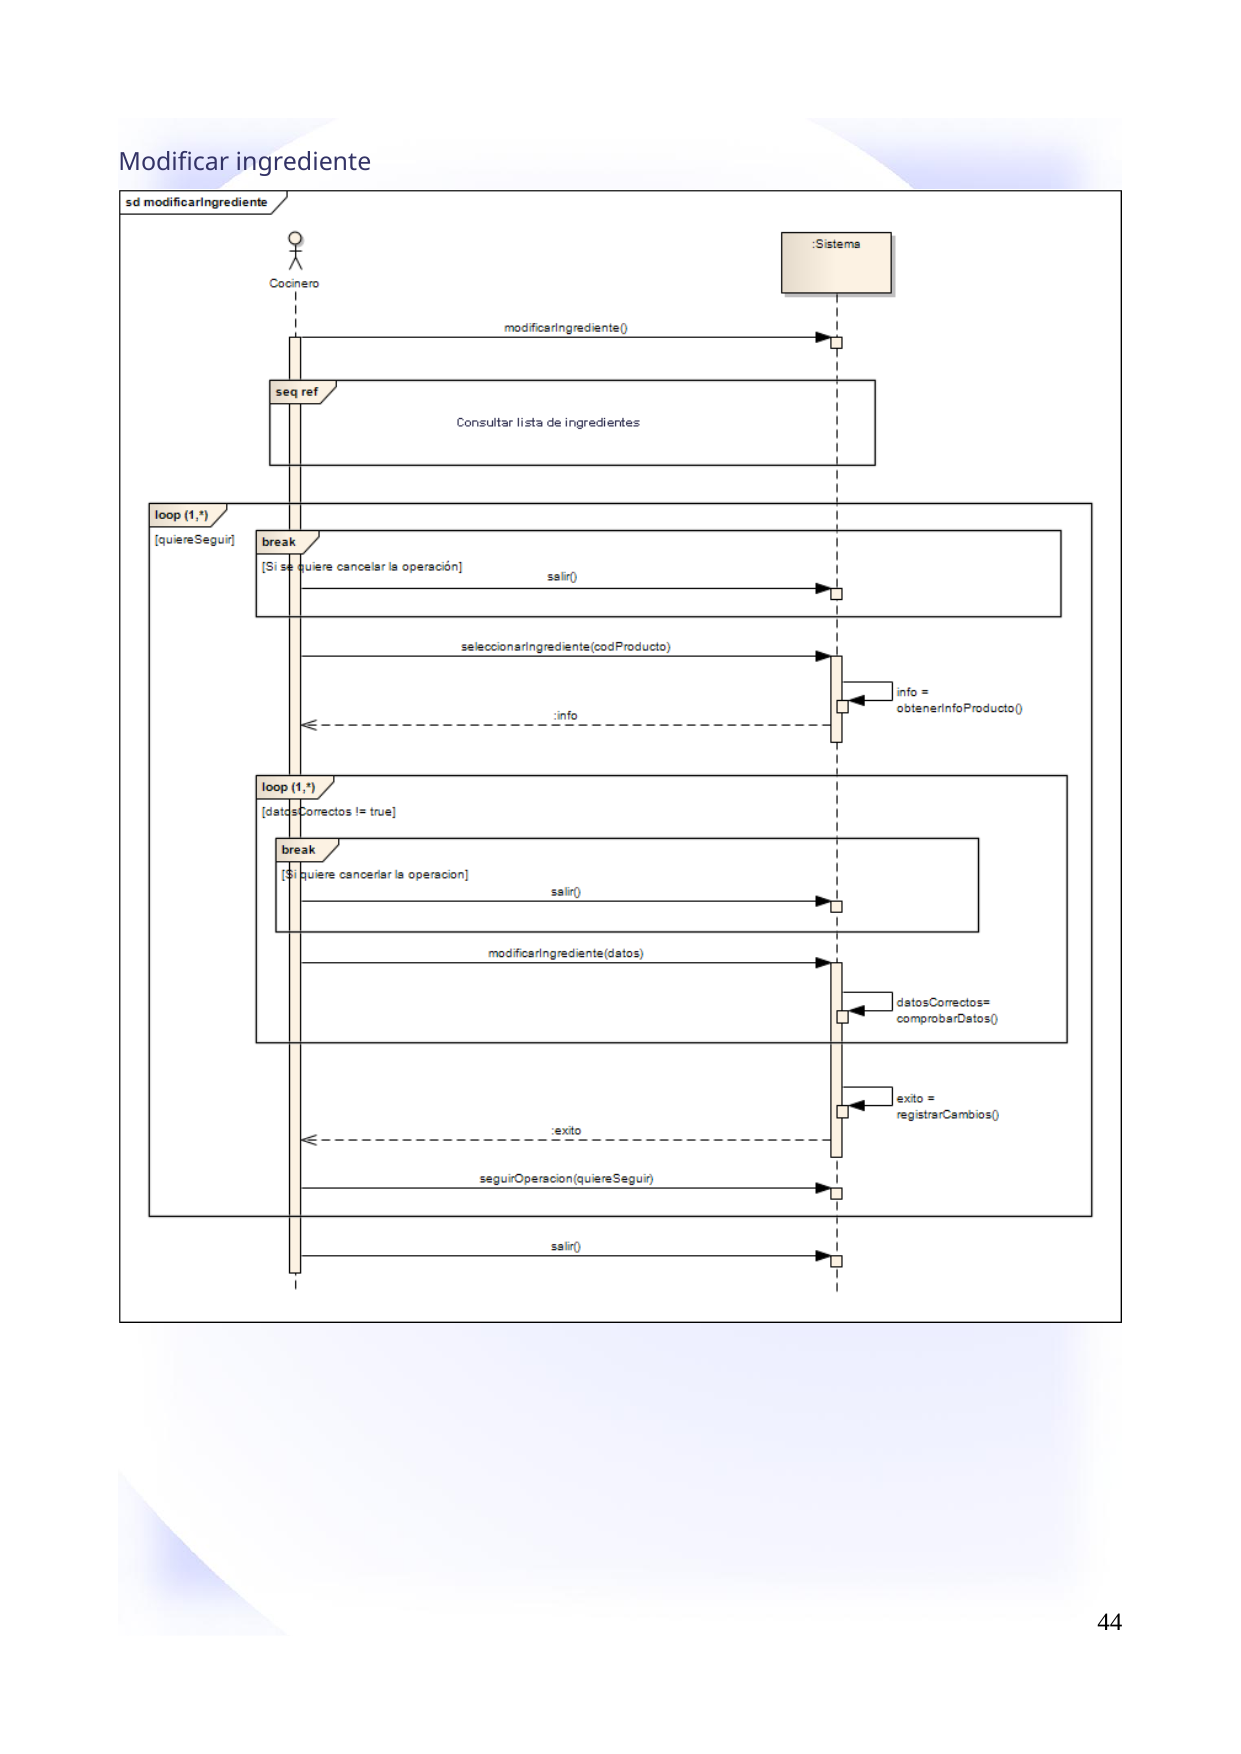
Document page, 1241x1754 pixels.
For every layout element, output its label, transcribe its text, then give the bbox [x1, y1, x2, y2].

subtitle Modificar ingrediente [118, 143, 1122, 177]
picture [118, 177, 1122, 1636]
picture [118, 118, 1122, 143]
